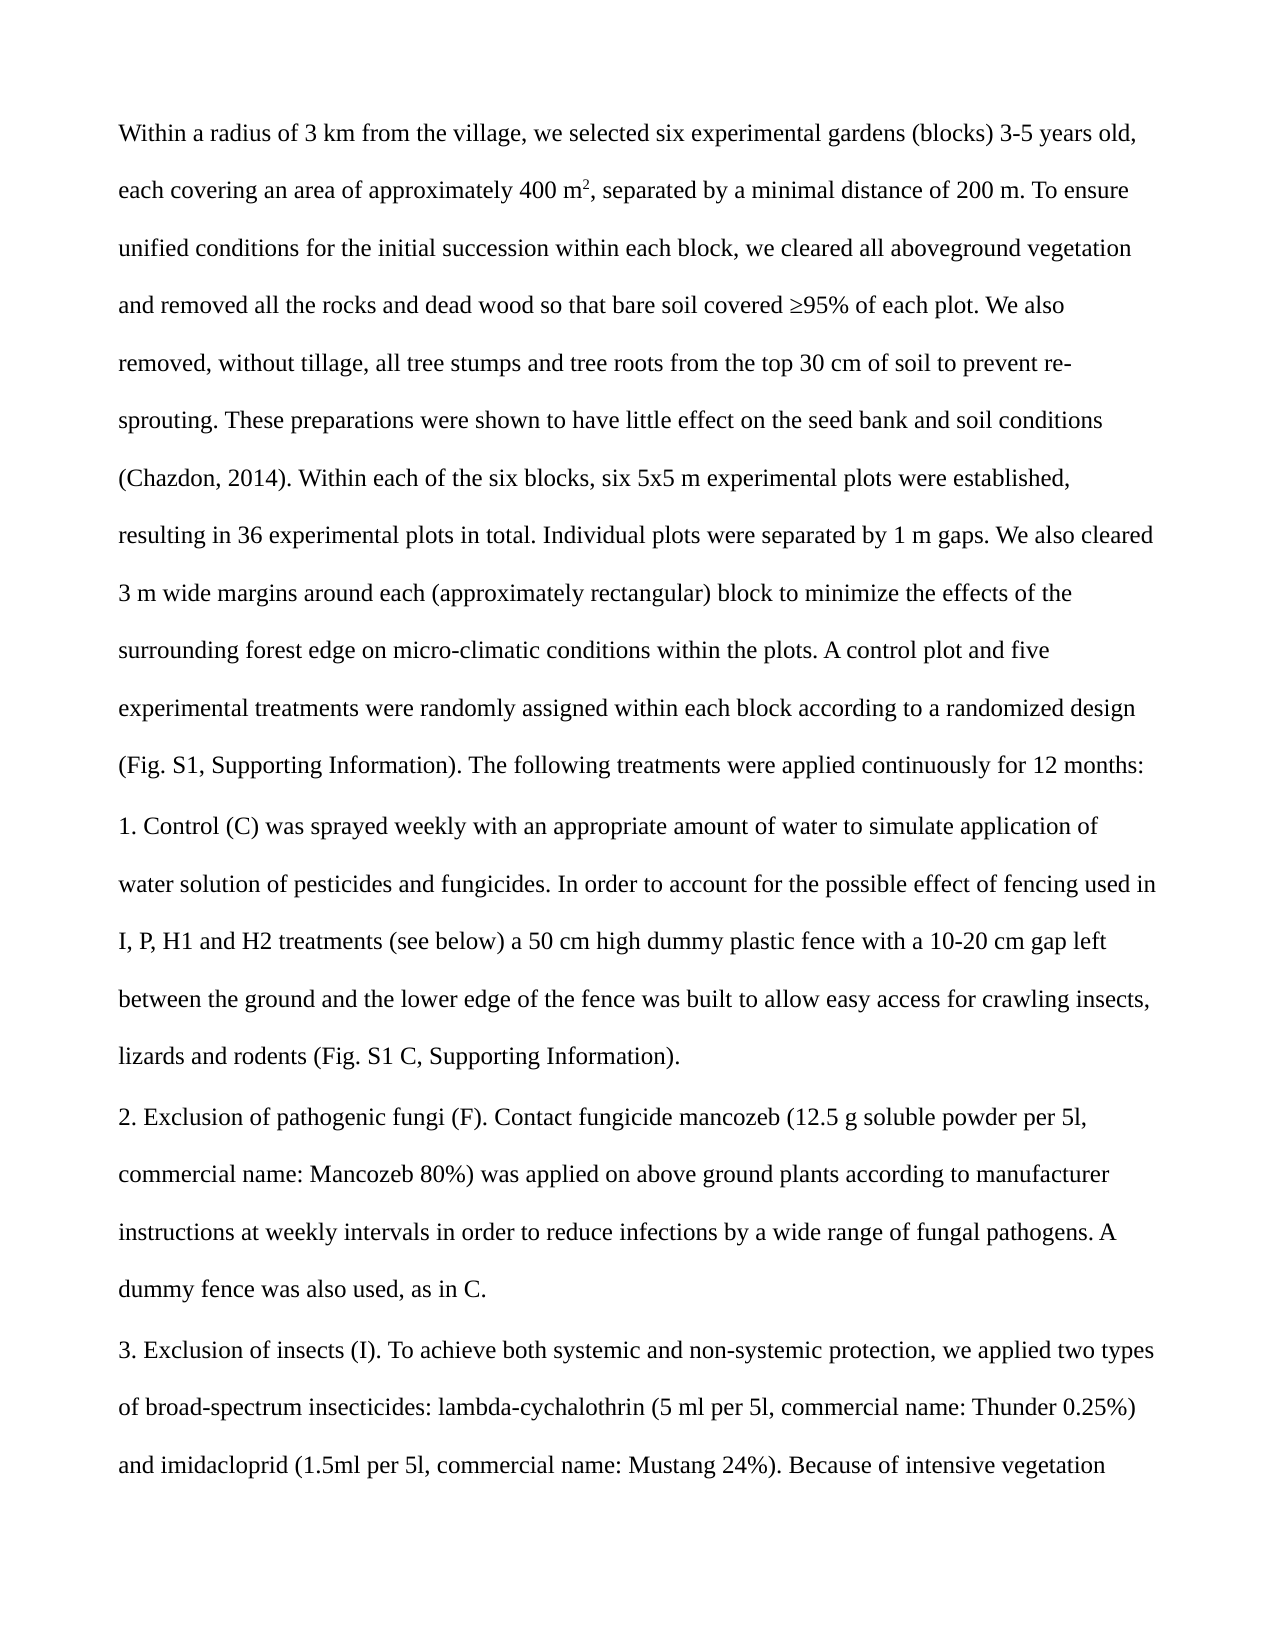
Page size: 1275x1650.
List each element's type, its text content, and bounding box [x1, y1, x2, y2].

text Within a radius of 3 km from the village, we selected six experimental gardens (blocks) 3-5 years old, each covering an area of approximately 400 m2, separated by a minimal distance of 200 m. To ensure unified conditions for the initial succession within each block, we cleared all aboveground vegetation and removed all the rocks and dead wood so that bare soil covered ≥95% of each plot. We also removed, without tillage, all tree stumps and tree roots from the top 30 cm of soil to prevent re-sprouting. These preparations were shown to have little effect on the seed bank and soil conditions (Chazdon, 2014). Within each of the six blocks, six 5x5 m experimental plots were established, resulting in 36 experimental plots in total. Individual plots were separated by 1 m gaps. We also cleared 3 m wide margins around each (approximately rectangular) block to minimize the effects of the surrounding forest edge on micro-climatic conditions within the plots. A control plot and five experimental treatments were randomly assigned within each block according to a randomized design (Fig. S1, Supporting Information). The following treatments were applied continuously for 12 months: [118, 118, 1157, 779]
text 3. Exclusion of insects (I). To achieve both systemic and non-systemic protection, we applied two types of broad-spectrum insecticides: lambda-cychalothrin (5 ml per 5l, commercial name: Thunder 0.25%) and imidacloprid (1.5ml per 5l, commercial name: Mustang 24%). Because of intensive vegetation [118, 1335, 1157, 1478]
text 2. Exclusion of pathogenic fungi (F). Contact fungicide mancozeb (12.5 g soluble powder per 5l, commercial name: Mancozeb 80%) was applied on above ground plants according to manufacturer instructions at weekly intervals in order to reduce infections by a wide range of fungal pathogens. A dummy fence was also used, as in C. [118, 1102, 1157, 1303]
text 1. Control (C) was sprayed weekly with an appropriate amount of water to simulate application of water solution of pesticides and fungicides. In order to account for the possible effect of fencing used in I, P, H1 and H2 treatments (see below) a 50 cm high dummy plastic fence with a 10-20 cm gap left between the ground and the lower edge of the fence was built to allow easy access for crawling insects, lizards and rodents (Fig. S1 C, Supporting Information). [118, 811, 1157, 1070]
